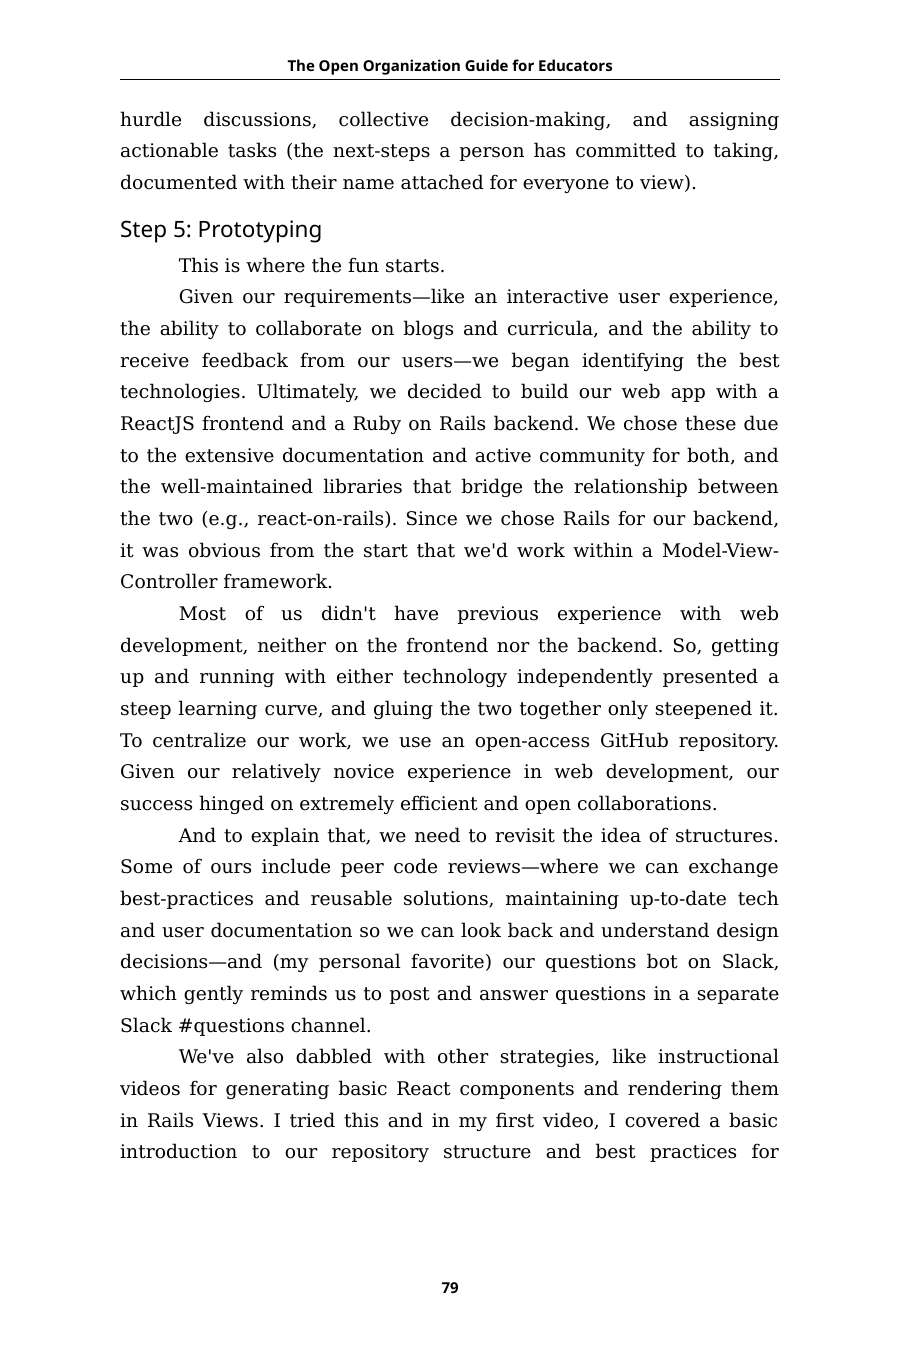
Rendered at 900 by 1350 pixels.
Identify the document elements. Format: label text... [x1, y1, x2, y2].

text Most of us didn't have previous experience with web development, neither on the frontend nor the backend. So, getting up and running with either technology independently presented a steep learning curve, and gluing the two together only steepened it. To centralize our work, we use an open-access GitHub repository. Given our relatively novice experience in web development, our success hinged on extremely efficient and open collaborations. [120, 603, 780, 815]
text This is where the fun starts. [120, 255, 780, 277]
subtitle Step 5: Prototyping [120, 216, 780, 242]
text Given our requirements—like an interactive user experience, the ability to collaborate on blogs and curricula, and the ability to receive feedback from our users—we began identifying the best technologies. Ultimately, we decided to build our web app with a ReactJS frontend and a Ruby on Rails backend. We chose these due to the extensive documentation and active community for both, and the well-maintained libraries that bridge the relationship between the two (e.g., react-on-rails). Since we chose Rails for our backend, it was obvious from the start that we'd work within a Model-View-Controller framework. [120, 286, 780, 593]
text We've also dabbled with other strategies, like instructional videos for generating basic React components and rendering them in Rails Views. I tried this and in my first video, I covered a basic introduction to our repository structure and best practices for [120, 1046, 780, 1163]
text hurdle discussions, collective decision-making, and assigning actionable tasks (the next-steps a person has committed to taking, documented with their name attached for everyone to view). [120, 109, 780, 194]
text And to explain that, we need to revisit the idea of structures. Some of ours include peer code reviews—where we can exchange best-practices and reusable solutions, maintaining up-to-date tech and user documentation so we can look back and understand design decisions—and (my personal favorite) our questions bot on Slack, which gently reminds us to post and answer questions in a separate Slack #questions channel. [120, 825, 780, 1037]
